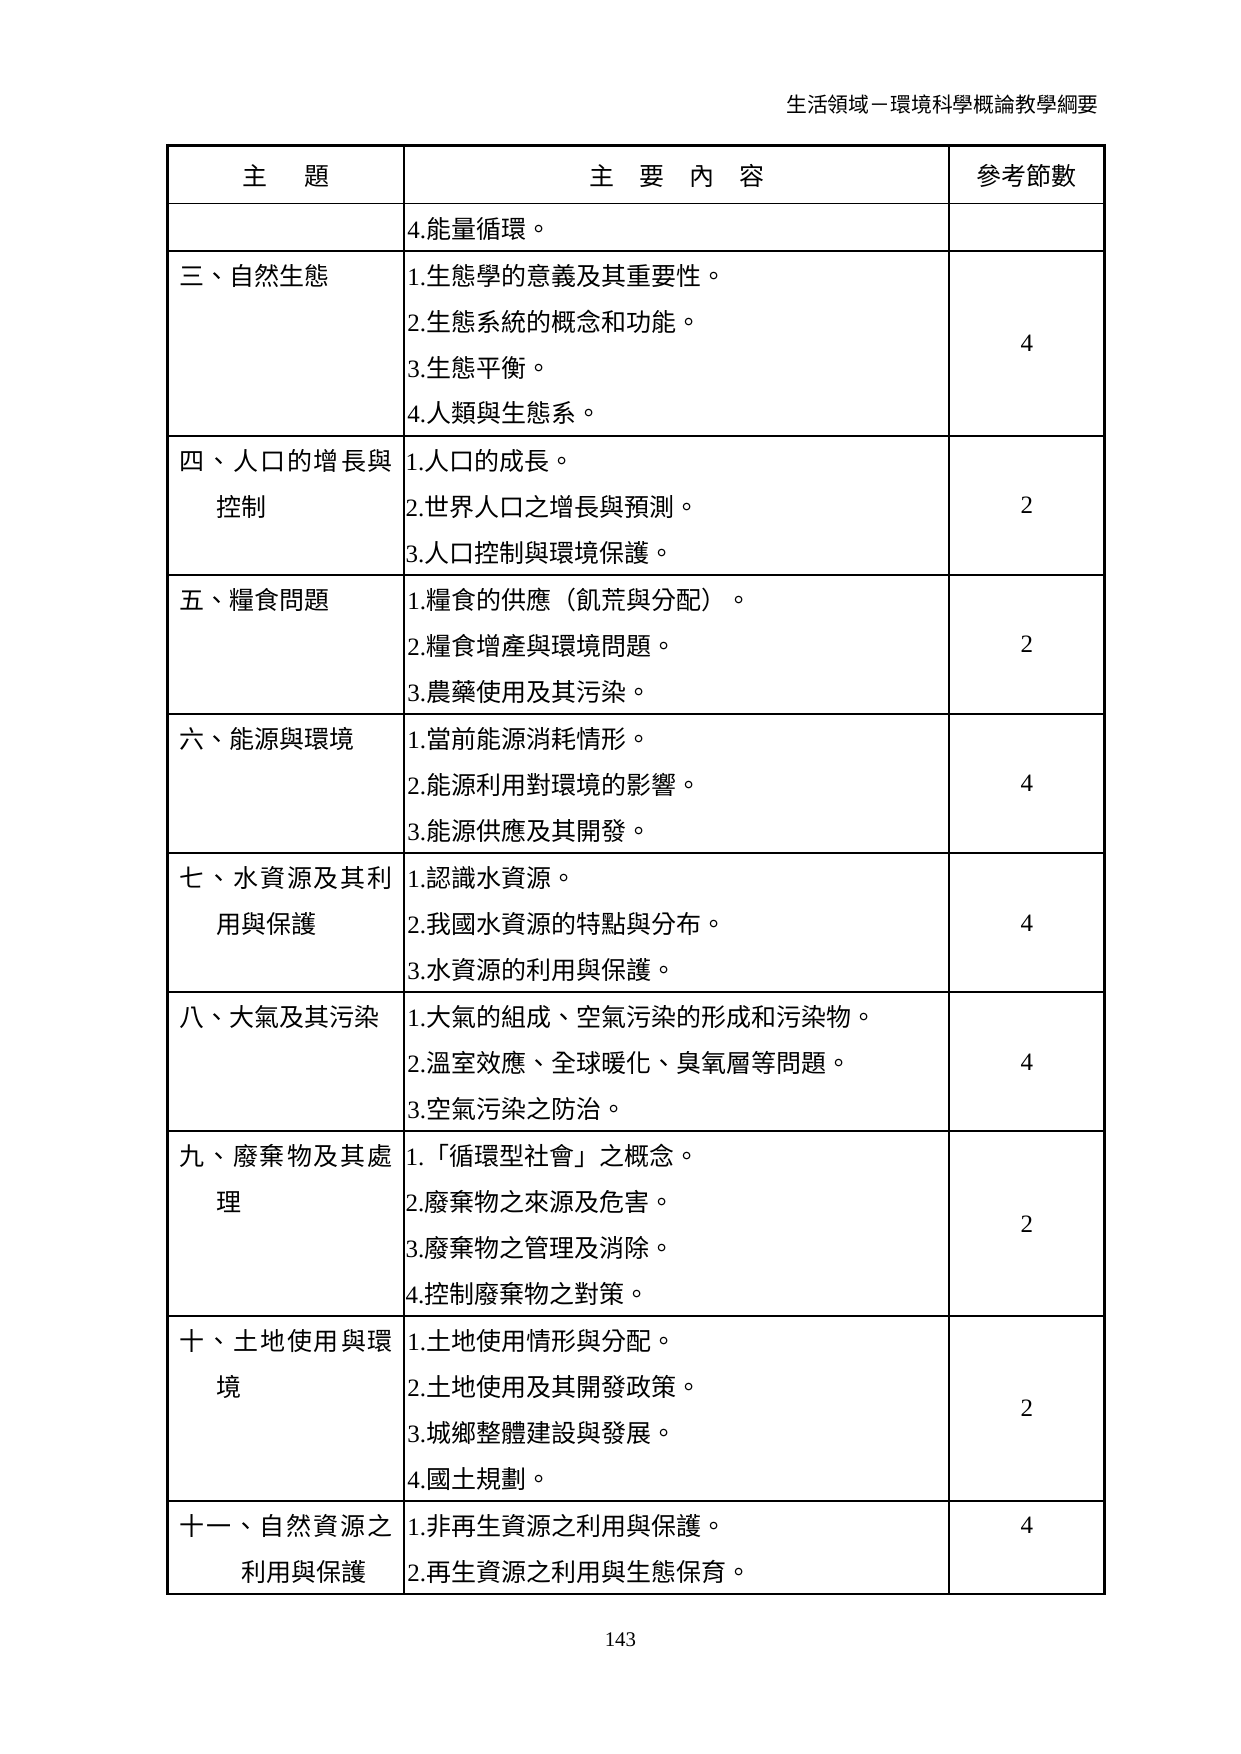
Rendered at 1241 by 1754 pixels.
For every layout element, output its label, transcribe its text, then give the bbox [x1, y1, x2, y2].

table_cell 九、廢棄物及其處理 [169, 1132, 403, 1315]
table_cell 2 [950, 1317, 1103, 1500]
table_cell 十、土地使用與環境 [169, 1317, 403, 1500]
table_cell 4 [950, 993, 1103, 1130]
table_cell 2 [950, 1132, 1103, 1315]
table_cell 4 [950, 715, 1103, 852]
table_cell 四、人口的增長與控制 [169, 437, 403, 574]
table_cell 1.認識水資源。 2.我國水資源的特點與分布。 3.水資源的利用與保護。 [405, 854, 948, 991]
table_cell 4 [950, 252, 1103, 435]
table_cell 八、大氣及其污染 [169, 993, 403, 1130]
table_cell 4 [950, 1502, 1103, 1593]
table_cell 1.當前能源消耗情形。 2.能源利用對環境的影響。 3.能源供應及其開發。 [405, 715, 948, 852]
table_cell [169, 204, 403, 250]
table_cell 六、能源與環境 [169, 715, 403, 852]
table_cell 4 [950, 854, 1103, 991]
table_cell 2 [950, 576, 1103, 713]
table_header 主 題 [169, 147, 403, 203]
table_cell 1.土地使用情形與分配。 2.土地使用及其開發政策。 3.城鄉整體建設與發展。 4.國土規劃。 [405, 1317, 948, 1500]
table_cell 1.「循環型社會」之概念。 2.廢棄物之來源及危害。 3.廢棄物之管理及消除。 4.控制廢棄物之對策。 [405, 1132, 948, 1315]
table_cell 七、水資源及其利用與保護 [169, 854, 403, 991]
table_cell 4.能量循環。 [405, 204, 948, 250]
table_header 參考節數 [950, 147, 1103, 203]
table_cell 1.人口的成長。 2.世界人口之增長與預測。 3.人口控制與環境保護。 [405, 437, 948, 574]
table_cell 1.生態學的意義及其重要性。 2.生態系統的概念和功能。 3.生態平衡。 4.人類與生態系。 [405, 252, 948, 435]
table_cell 十一、自然資源之利用與保護 [169, 1502, 403, 1593]
table_cell 1.非再生資源之利用與保護。 2.再生資源之利用與生態保育。 [405, 1502, 948, 1593]
table_cell [950, 204, 1103, 250]
table_header 主 要 內 容 [405, 147, 948, 203]
table_cell 1.大氣的組成、空氣污染的形成和污染物。 2.溫室效應、全球暖化、臭氧層等問題。 3.空氣污染之防治。 [405, 993, 948, 1130]
table_cell 2 [950, 437, 1103, 574]
table_cell 三、自然生態 [169, 252, 403, 435]
table_cell 五、糧食問題 [169, 576, 403, 713]
table_cell 1.糧食的供應（飢荒與分配）。 2.糧食增產與環境問題。 3.農藥使用及其污染。 [405, 576, 948, 713]
